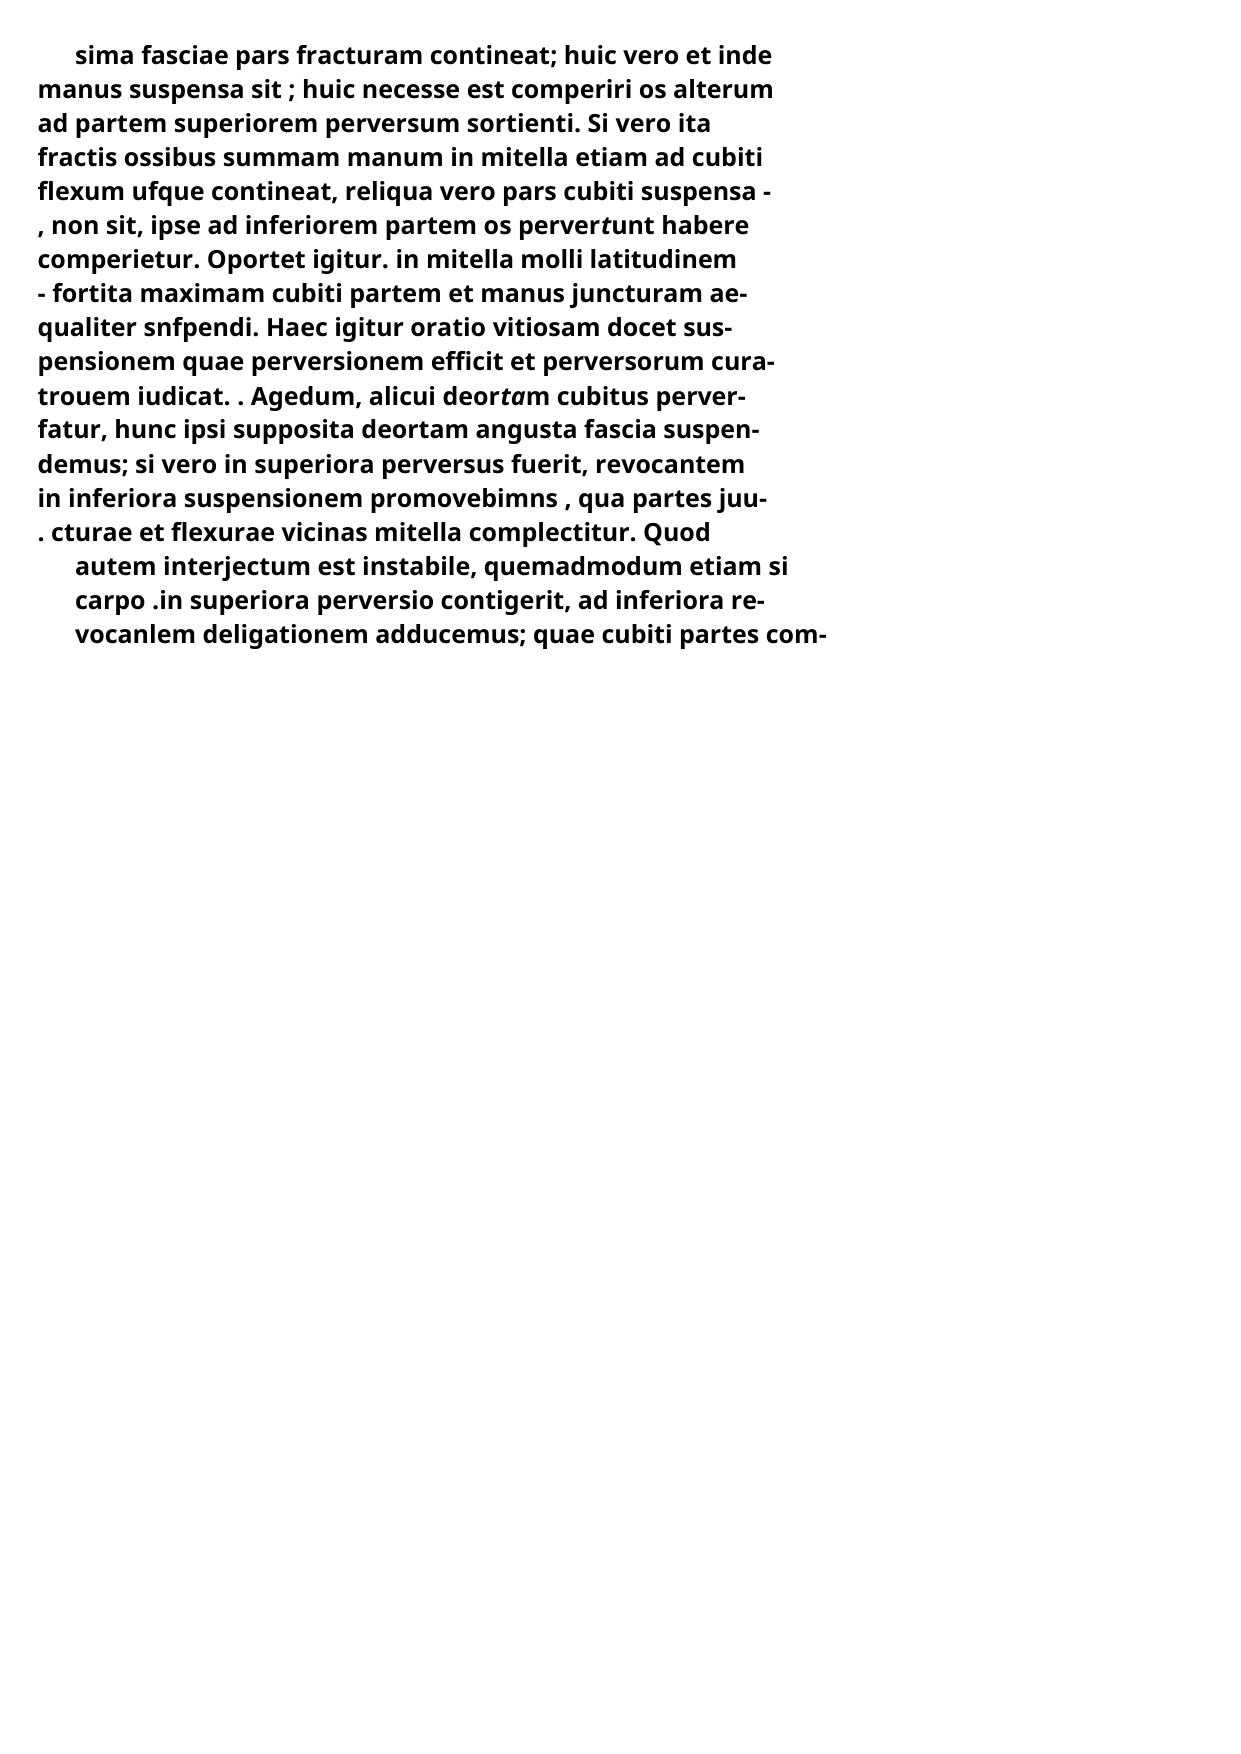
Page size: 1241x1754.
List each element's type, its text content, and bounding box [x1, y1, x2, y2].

text qualiter snfpendi. Haec igitur oratio vitiosam docet sus- pensionem quae perversionem efficit et perversorum cura- trouem iudicat. . Agedum, alicui deortam cubitus perver- fatur, hunc ipsi supposita deortam angusta fascia suspen- demus; si vero in superiora perversus fuerit, revocantem in inferiora suspensionem promovebimns , qua partes juu- [37, 310, 1203, 514]
text sima fasciae pars fracturam contineat; huic vero et inde manus suspensa sit ; huic necesse est comperiri os alterum ad partem superiorem perversum sortienti. Si vero ita fractis ossibus summam manum in mitella etiam ad cubiti flexum ufque contineat, reliqua vero pars cubiti suspensa - , non sit, ipse ad inferiorem partem os pervertunt habere comperietur. Oportet igitur. in mitella molli latitudinem - fortita maximam cubiti partem et manus juncturam ae- [37, 37, 1203, 310]
text . cturae et flexurae vicinas mitella complectitur. Quod autem interjectum est instabile, quemadmodum etiam si carpo .in superiora perversio contigerit, ad inferiora re- vocanlem deligationem adducemus; quae cubiti partes com- [37, 514, 1203, 651]
